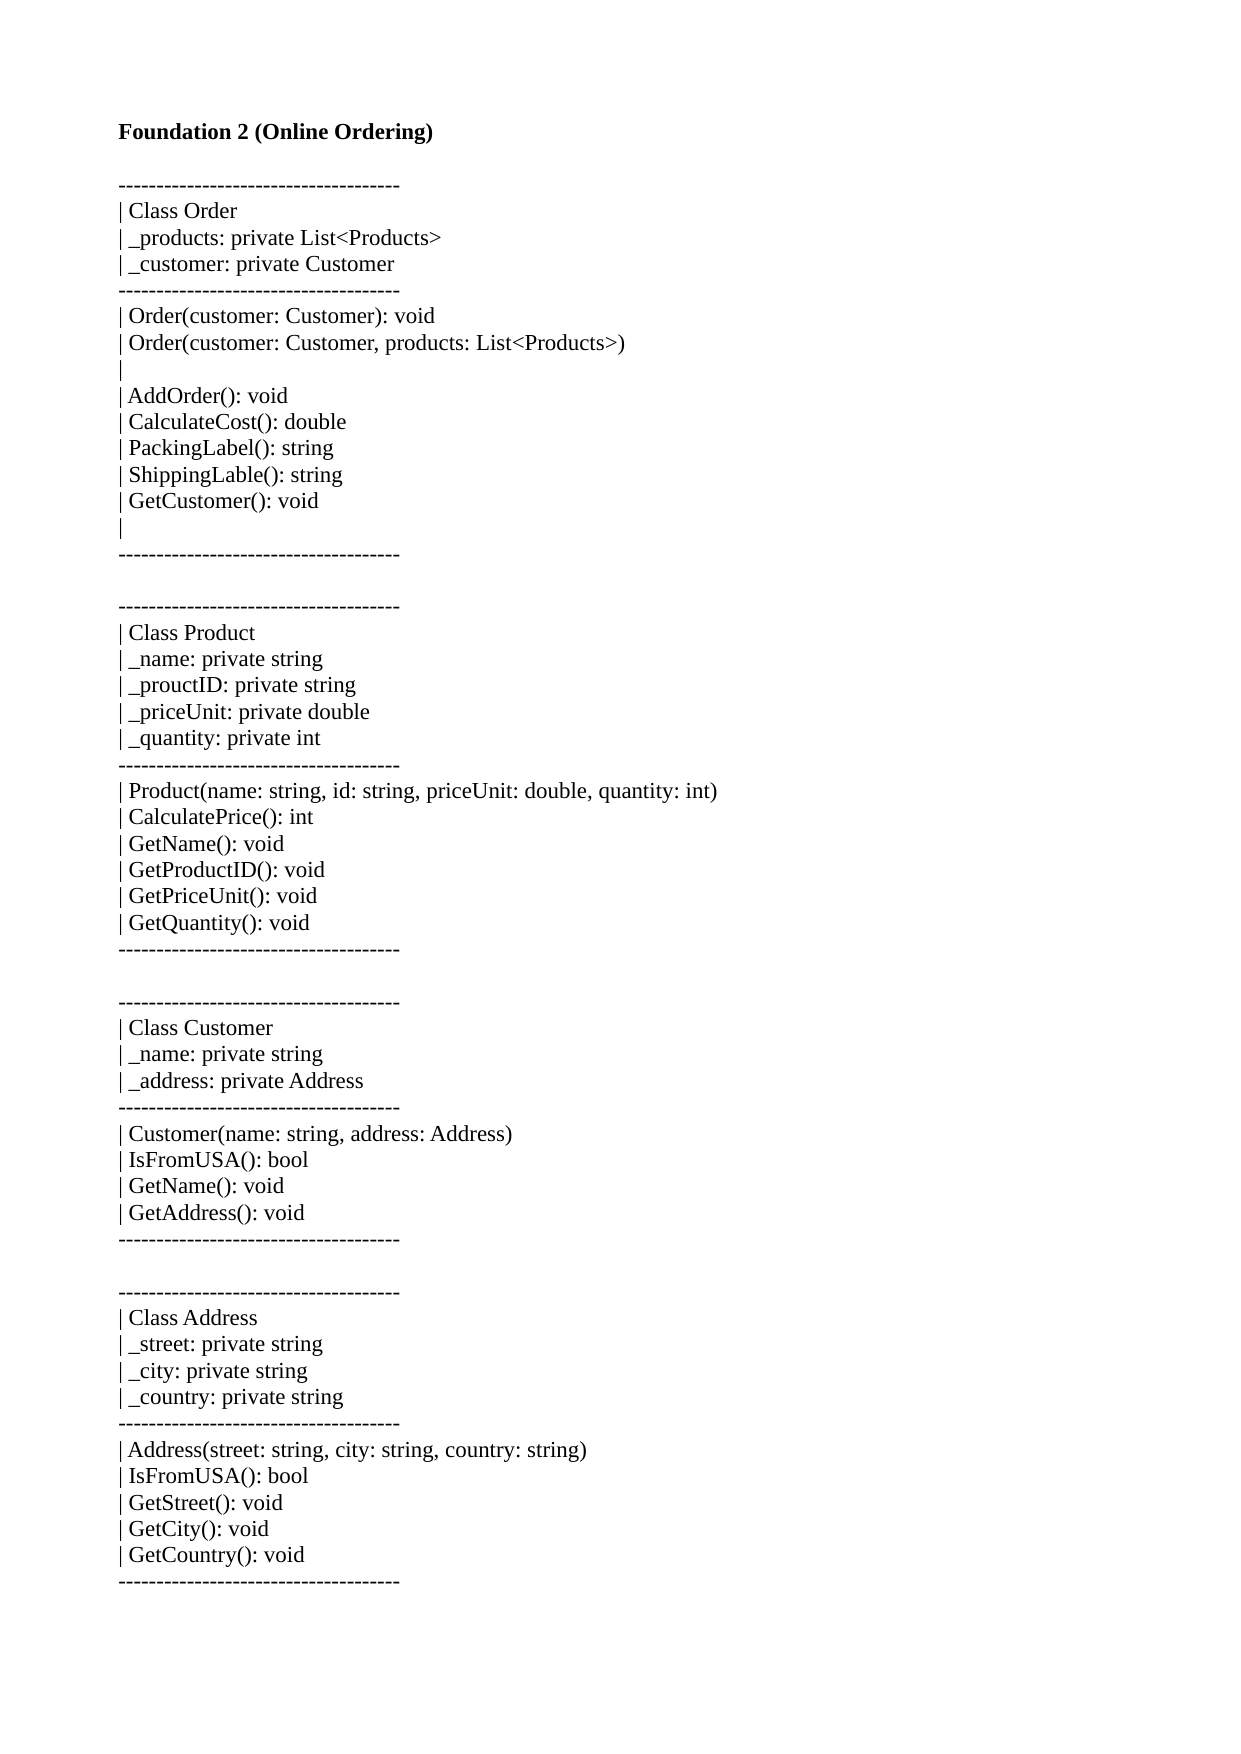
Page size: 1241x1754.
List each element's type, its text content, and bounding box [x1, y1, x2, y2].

text ------------------------------------- [118, 276, 1122, 303]
text ------------------------------------- [118, 592, 1122, 619]
text | _priceUnit: private double [118, 698, 1122, 724]
text | GetCity(): void [118, 1515, 1122, 1541]
text | Product(name: string, id: string, priceUnit: double, quantity: int) [118, 777, 1122, 803]
text | IsFromUSA(): bool [118, 1146, 1122, 1172]
text | IsFromUSA(): bool [118, 1462, 1122, 1488]
text | GetStreet(): void [118, 1488, 1122, 1515]
text ------------------------------------- [118, 751, 1122, 777]
text | _name: private string [118, 645, 1122, 672]
text | Class Order [118, 197, 1122, 223]
text | PackingLabel(): string [118, 434, 1122, 461]
text ------------------------------------- [118, 171, 1122, 197]
text | GetAddress(): void [118, 1199, 1122, 1225]
text | GetName(): void [118, 830, 1122, 856]
text | CalculateCost(): double [118, 408, 1122, 434]
text ------------------------------------- [118, 1409, 1122, 1436]
text ------------------------------------- [118, 1093, 1122, 1119]
text | GetProductID(): void [118, 856, 1122, 882]
text ------------------------------------- [118, 988, 1122, 1014]
text ------------------------------------- [118, 1225, 1122, 1251]
text ------------------------------------- [118, 540, 1122, 566]
text | GetQuantity(): void [118, 909, 1122, 935]
text | GetPriceUnit(): void [118, 882, 1122, 909]
text | ShippingLable(): string [118, 461, 1122, 487]
text | _street: private string [118, 1330, 1122, 1357]
text | Address(street: string, city: string, country: string) [118, 1436, 1122, 1462]
text | [118, 355, 1122, 382]
text | _customer: private Customer [118, 250, 1122, 276]
text | Class Address [118, 1304, 1122, 1330]
text ------------------------------------- [118, 1568, 1122, 1594]
text Foundation 2 (Online Ordering) [118, 118, 1122, 144]
text | Order(customer: Customer, products: List<Products>) [118, 329, 1122, 355]
text | Class Customer [118, 1014, 1122, 1041]
text ------------------------------------- [118, 935, 1122, 961]
text | Class Product [118, 619, 1122, 645]
text | _prouctID: private string [118, 672, 1122, 698]
text | _name: private string [118, 1041, 1122, 1067]
text | CalculatePrice(): int [118, 803, 1122, 830]
text | _quantity: private int [118, 724, 1122, 751]
text | Customer(name: string, address: Address) [118, 1119, 1122, 1146]
text | GetName(): void [118, 1172, 1122, 1199]
text | GetCustomer(): void [118, 487, 1122, 513]
text | _products: private List<Products> [118, 223, 1122, 250]
text | Order(customer: Customer): void [118, 303, 1122, 329]
text | _country: private string [118, 1383, 1122, 1409]
text | GetCountry(): void [118, 1541, 1122, 1568]
text | [118, 513, 1122, 540]
text | _address: private Address [118, 1067, 1122, 1093]
text ------------------------------------- [118, 1278, 1122, 1304]
text | AddOrder(): void [118, 382, 1122, 408]
text | _city: private string [118, 1357, 1122, 1383]
